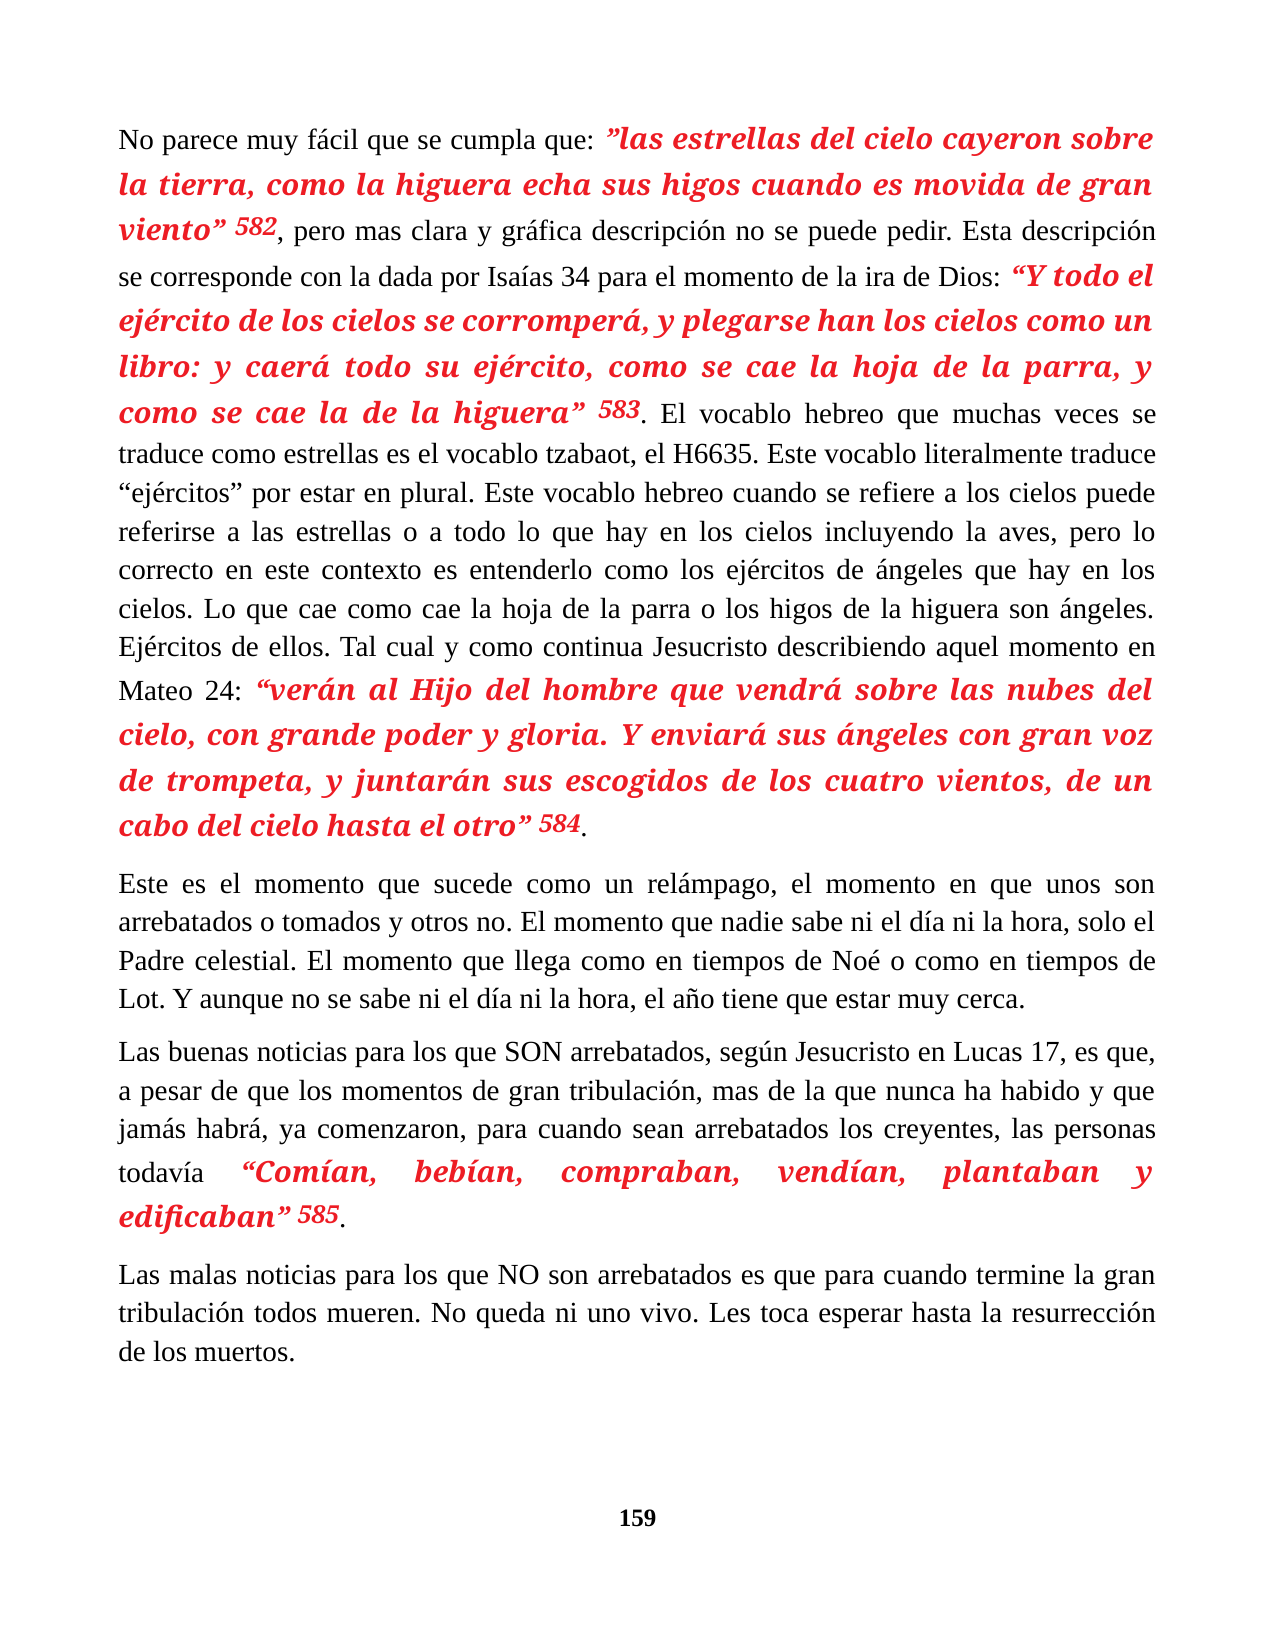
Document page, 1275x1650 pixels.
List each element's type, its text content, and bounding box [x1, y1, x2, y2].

text No parece muy fácil que se cumpla que: ”las estrellas del cielo cayeron sobre la tierra, como la higuera echa sus higos cuando es movida de gran viento” , pero mas clara y gráfica descripción no se puede pedir. Esta descripción se corresponde con la dada por Isaías 34 para el momento de la ira de Dios: “Y todo el ejército de los cielos se corromperá, y plegarse han los cielos como un libro: y caerá todo su ejército, como se cae la hoja de la parra, y como se cae la de la higuera” . El vocablo hebreo que muchas veces se traduce como estrellas es el vocablo tzabaot, el H6635. Este vocablo literalmente traduce “ejércitos” por estar en plural. Este vocablo hebreo cuando se refiere a los cielos puede referirse a las estrellas o a todo lo que hay en los cielos incluyendo la aves, pero lo correcto en este contexto es entenderlo como los ejércitos de ángeles que hay en los cielos. Lo que cae como cae la hoja de la parra o los higos de la higuera son ángeles. Ejércitos de ellos. Tal cual y como continua Jesucristo describiendo aquel momento en Mateo 24: “verán al Hijo del hombre que vendrá sobre las nubes del cielo, con grande poder y gloria. Y enviará sus ángeles con gran voz de trompeta, y juntarán sus escogidos de los cuatro vientos, de un cabo del cielo hasta el otro” . [118, 118, 1157, 845]
text Este es el momento que sucede como un relámpago, el momento en que unos son arrebatados o tomados y otros no. El momento que nadie sabe ni el día ni la hora, solo el Padre celestial. El momento que llega como en tiempos de Noé o como en tiempos de Lot. Y aunque no se sabe ni el día ni la hora, el año tiene que estar muy cerca. [118, 866, 1157, 1015]
text Las malas noticias para los que NO son arrebatados es que para cuando termine la gran tribulación todos mueren. No queda ni uno vivo. Les toca esperar hasta la resurrección de los muertos. [118, 1257, 1157, 1368]
text Las buenas noticias para los que SON arrebatados, según Jesucristo en Lucas 17, es que, a pesar de que los momentos de gran tribulación, mas de la que nunca ha habido y que jamás habrá, ya comenzaron, para cuando sean arrebatados los creyentes, las personas todavía “Comían, bebían, compraban, vendían, plantaban y edificaban” . [118, 1034, 1157, 1236]
